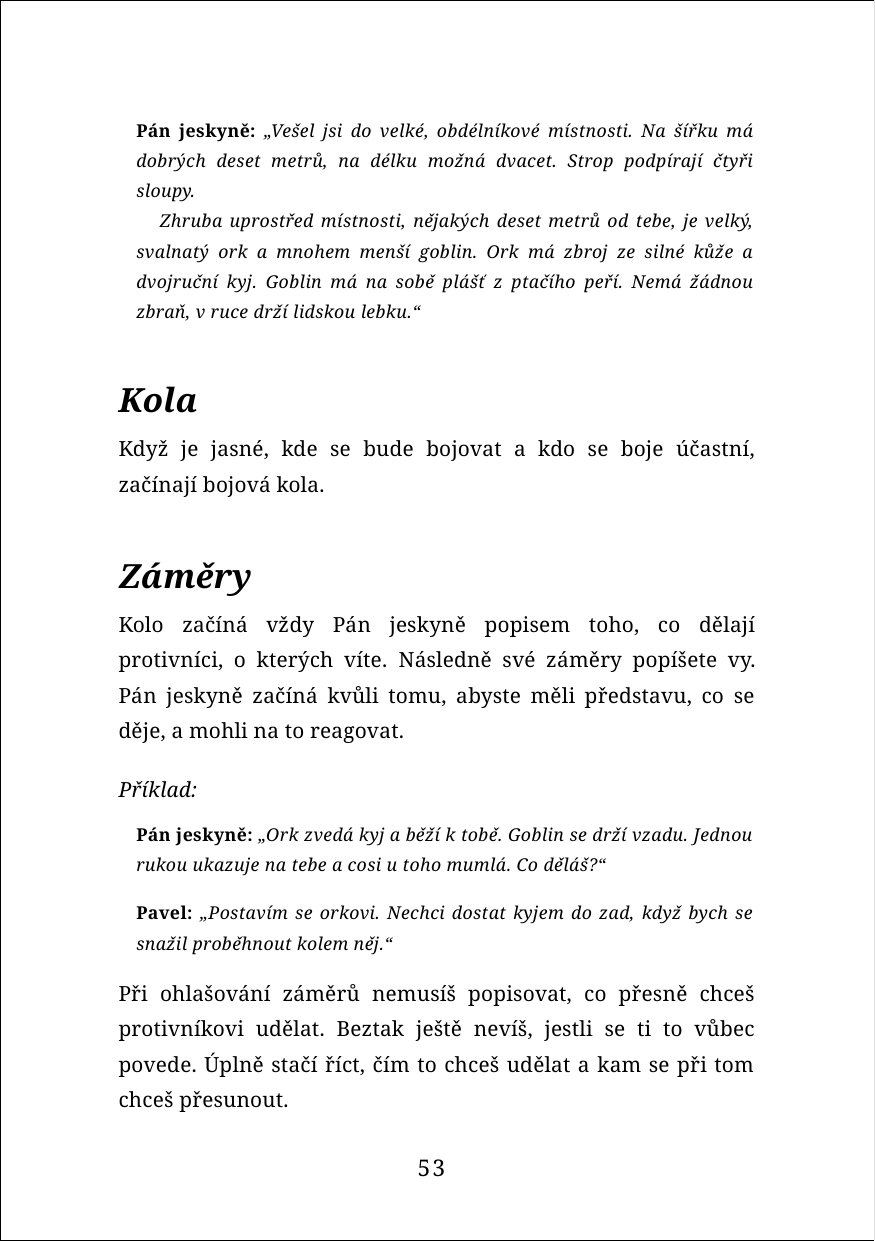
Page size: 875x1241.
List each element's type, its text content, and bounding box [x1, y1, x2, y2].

text Pán jeskyně: „Vešel jsi do velké, obdélníkové místnosti. Na šířku má dobrých deset metrů, na délku možná dvacet. Strop podpírají čtyři sloupy. Zhruba uprostřed místnosti, nějakých deset metrů od tebe, je velký, svalnatý ork a mnohem menší goblin. Ork má zbroj ze silné kůže a dvojruční kyj. Goblin má na sobě plášť z ptačího peří. Nemá žádnou zbraň, v ruce drží lidskou lebku.“ [136, 118, 756, 324]
subtitle Záměry [118, 552, 756, 598]
text Když je jasné, kde se bude bojovat a kdo se boje účastní, začínají bojová kola. [118, 434, 756, 498]
text Pavel: „Postavím se orkovi. Nechci dostat kyjem do zad, když bych se snažil proběhnout kolem něj.“ [136, 901, 756, 955]
text Příklad: [118, 775, 756, 804]
text Pán jeskyně: „Ork zvedá kyj a běží k tobě. Goblin se drží vzadu. Jednou rukou ukazuje na tebe a cosi u toho mumlá. Co děláš?“ [136, 823, 756, 877]
subtitle Kola [118, 377, 756, 422]
text Při ohlašování záměrů nemusíš popisovat, co přesně chceš protivníkovi udělat. Beztak ještě nevíš, jestli se ti to vůbec povede. Úplně stačí říct, čím to chceš udělat a kam se při tom chceš přesunout. [118, 979, 756, 1114]
text Kolo začíná vždy Pán jeskyně popisem toho, co dělají protivníci, o kterých víte. Následně své záměry popíšete vy. Pán jeskyně začíná kvůli tomu, abyste měli představu, co se děje, a mohli na to reagovat. [118, 610, 756, 745]
